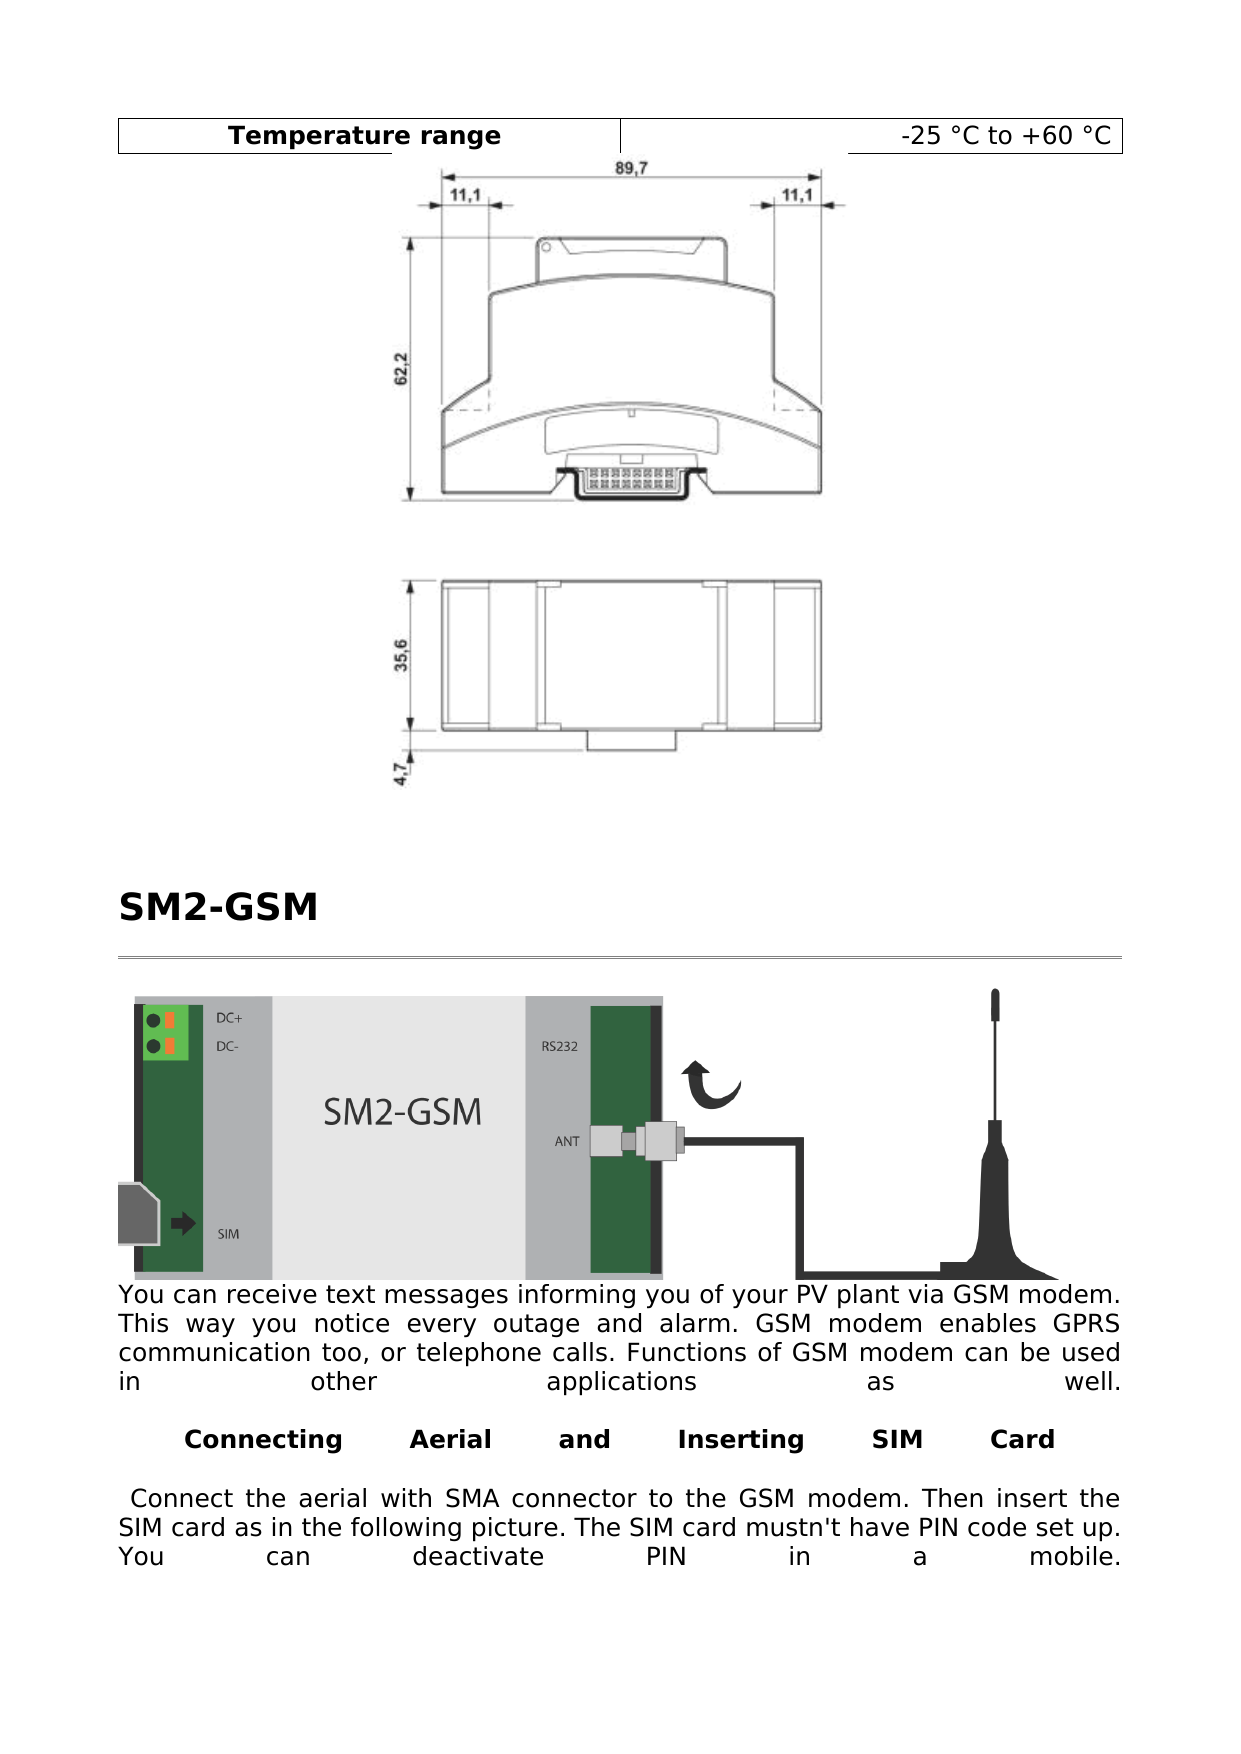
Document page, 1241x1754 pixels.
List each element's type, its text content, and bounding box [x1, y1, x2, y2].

table_cell -25 °C to +60 °C [621, 119, 1122, 153]
table_cell Temperature range [119, 119, 620, 153]
text You can receive text messages informing you of your PV plant via GSM modem. This way you notice every outage and alarm. GSM modem enables GPRS communication too, or telephone calls. Functions of GSM modem can be used in other applications as well. Connecting Aerial and Inserting SIM Card Connect the aerial with SMA connector to the GSM modem. Then insert the SIM card as in the following picture. The SIM card mustn't have PIN code set up. You can deactivate PIN in a mobile. [118, 1280, 1122, 1630]
subtitle SM2-GSM [118, 885, 1122, 929]
picture [392, 153, 849, 790]
picture [118, 987, 1123, 1280]
